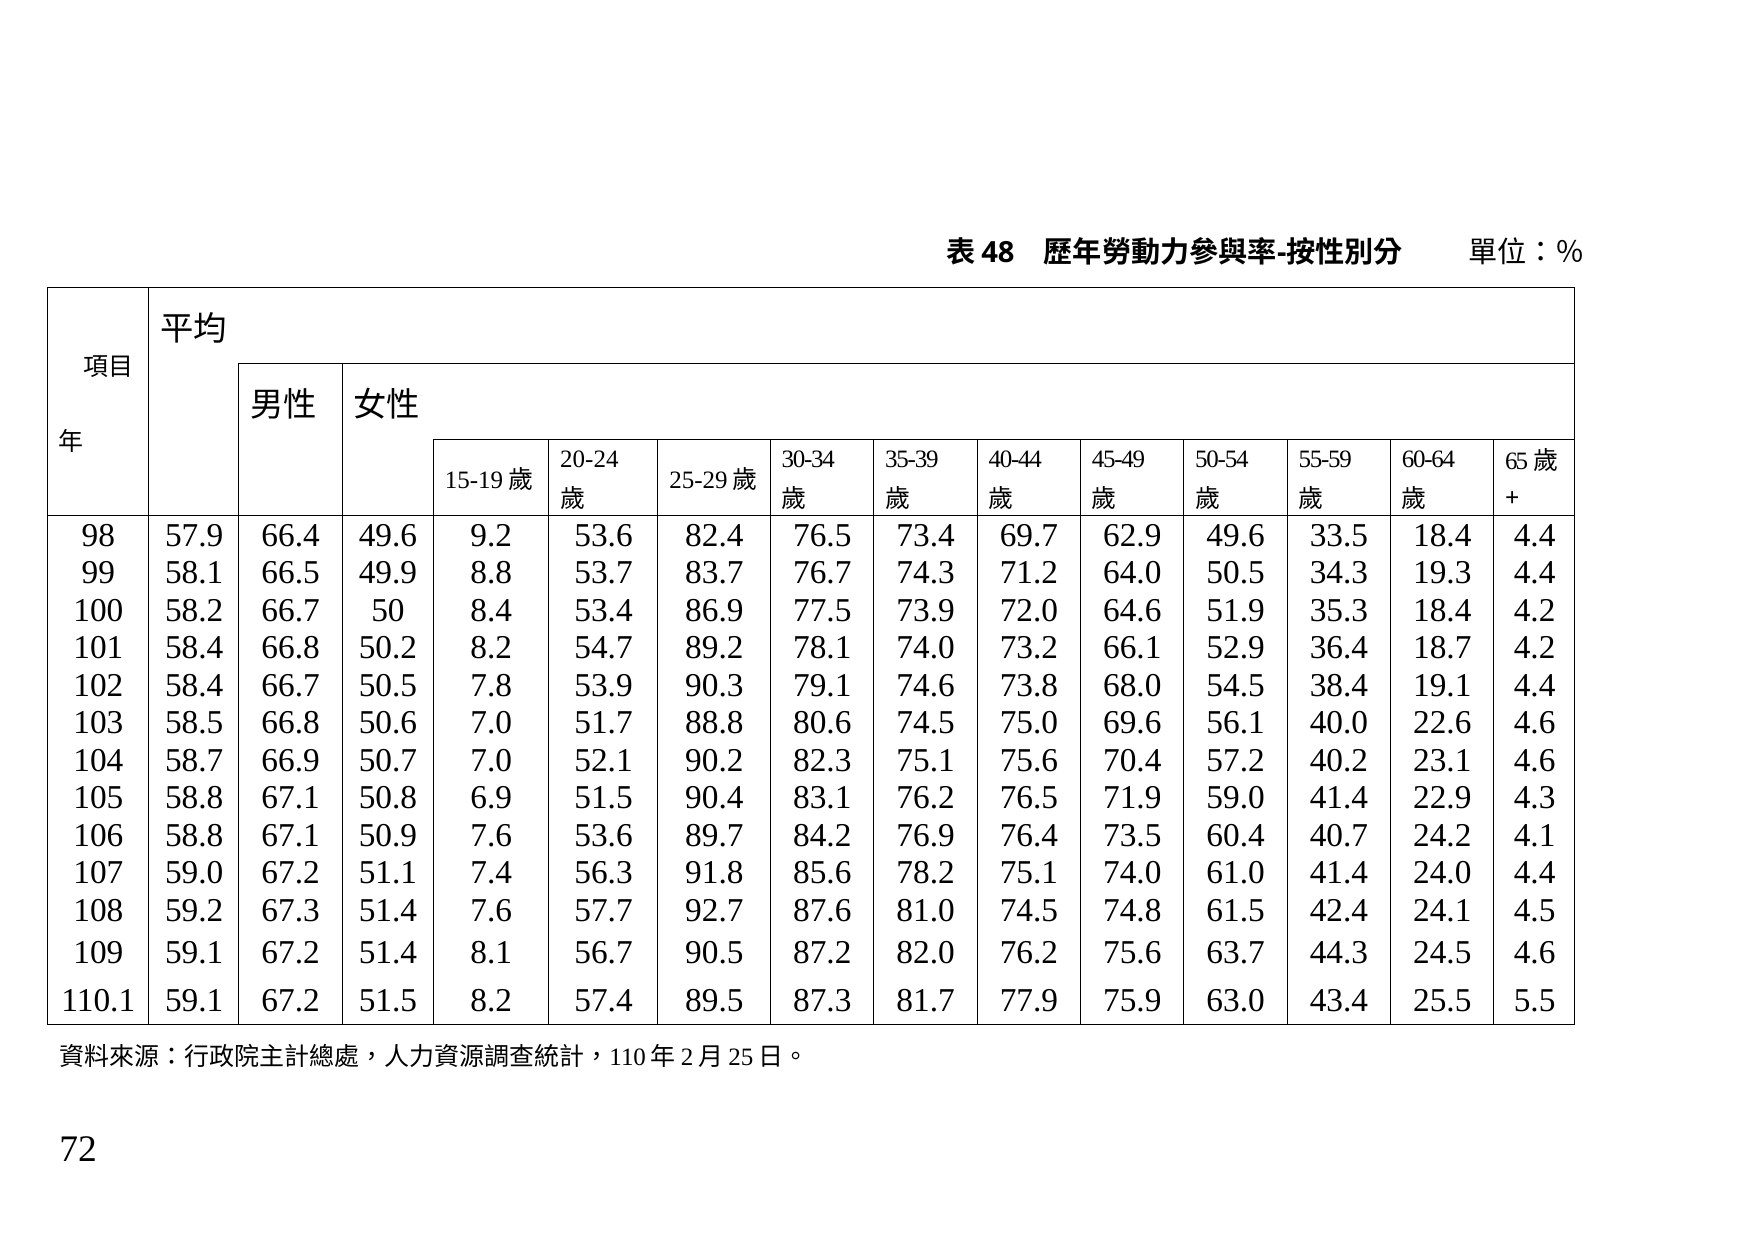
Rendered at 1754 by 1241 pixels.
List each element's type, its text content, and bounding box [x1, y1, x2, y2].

table_header 平均 [149, 288, 239, 363]
table_header [549, 288, 658, 363]
table_cell 35-39歲 [874, 440, 977, 515]
table_cell 72.0 [978, 591, 1080, 629]
table_cell 23.1 [1391, 741, 1493, 779]
table_cell 83.1 [771, 779, 873, 816]
table_cell 58.4 [149, 666, 238, 704]
table_cell 84.2 [771, 816, 873, 854]
table_cell [977, 364, 1080, 439]
table_cell 50.7 [343, 741, 433, 779]
table_cell 74.3 [874, 554, 977, 591]
table_cell 54.5 [1184, 666, 1287, 704]
table_cell 81.0 [874, 891, 977, 929]
table_cell 75.1 [978, 854, 1080, 891]
table_cell 8.2 [434, 976, 548, 1024]
table_cell 25-29歲 [658, 440, 770, 515]
table_cell 101 [48, 629, 148, 666]
table_cell 57.4 [549, 976, 657, 1024]
table_cell 57.7 [549, 891, 657, 929]
table_cell 8.4 [434, 591, 548, 629]
table_cell 51.4 [343, 929, 433, 976]
table_cell 58.4 [149, 629, 238, 666]
table_cell 107 [48, 854, 148, 891]
table_cell 58.5 [149, 704, 238, 741]
table_cell 66.8 [239, 629, 342, 666]
table_cell 18.4 [1391, 591, 1493, 629]
table_cell 59.0 [149, 854, 238, 891]
table_cell 67.2 [239, 854, 342, 891]
table_cell 52.9 [1184, 629, 1287, 666]
table_cell 87.6 [771, 891, 873, 929]
table_cell 103 [48, 704, 148, 741]
table_cell 49.6 [1184, 516, 1287, 554]
table_header [342, 288, 433, 363]
table_cell 68.0 [1081, 666, 1183, 704]
table_cell 19.1 [1391, 666, 1493, 704]
table_cell 4.6 [1494, 929, 1574, 976]
table_cell 81.7 [874, 976, 977, 1024]
table_cell 22.6 [1391, 704, 1493, 741]
table_header [1494, 288, 1574, 363]
table_cell 75.6 [978, 741, 1080, 779]
table_cell 73.9 [874, 591, 977, 629]
table_cell 54.7 [549, 629, 657, 666]
table_cell 7.6 [434, 891, 548, 929]
table_cell 51.4 [343, 891, 433, 929]
table_cell 57.2 [1184, 741, 1287, 779]
table_cell 7.6 [434, 816, 548, 854]
table_header [239, 288, 342, 363]
table_cell 5.5 [1494, 976, 1574, 1024]
table_cell 75.1 [874, 741, 977, 779]
table_cell 99 [48, 554, 148, 591]
table_cell 30-34歲 [771, 440, 873, 515]
table_cell 57.9 [149, 516, 238, 554]
table_cell 82.0 [874, 929, 977, 976]
table_cell 75.9 [1081, 976, 1183, 1024]
table_cell [239, 439, 342, 515]
table_cell 73.2 [978, 629, 1080, 666]
table_cell 35.3 [1288, 591, 1390, 629]
table_cell 24.2 [1391, 816, 1493, 854]
table_cell 34.3 [1288, 554, 1390, 591]
table_cell 24.0 [1391, 854, 1493, 891]
table_header [1184, 288, 1287, 363]
table_cell 8.8 [434, 554, 548, 591]
table_cell 74.5 [978, 891, 1080, 929]
text 資料來源：行政院主計總處，人力資源調查統計，110年2月25日。 [59, 1037, 1639, 1073]
table_cell 108 [48, 891, 148, 929]
table_cell [149, 439, 238, 515]
table_cell 49.9 [343, 554, 433, 591]
table_cell 7.0 [434, 704, 548, 741]
table_cell 33.5 [1288, 516, 1390, 554]
table_cell 76.5 [771, 516, 873, 554]
table_cell 59.1 [149, 976, 238, 1024]
table_cell [874, 364, 977, 439]
table_cell 74.5 [874, 704, 977, 741]
table_cell [433, 364, 549, 439]
table_cell 20-24歲 [549, 440, 657, 515]
table_cell 76.4 [978, 816, 1080, 854]
table_cell [1494, 364, 1574, 439]
table_cell 59.0 [1184, 779, 1287, 816]
table_header 項目 年 [48, 288, 148, 515]
table_cell [343, 439, 433, 515]
table_cell 男性 [239, 364, 342, 439]
table_cell 67.1 [239, 779, 342, 816]
table_cell 89.5 [658, 976, 770, 1024]
table_cell 87.3 [771, 976, 873, 1024]
table_cell 55-59歲 [1288, 440, 1390, 515]
table_cell 61.0 [1184, 854, 1287, 891]
table_cell 83.7 [658, 554, 770, 591]
table_cell 74.8 [1081, 891, 1183, 929]
table_cell 18.4 [1391, 516, 1493, 554]
table_cell 67.2 [239, 976, 342, 1024]
table_cell 64.0 [1081, 554, 1183, 591]
table_cell 60.4 [1184, 816, 1287, 854]
table_cell 4.4 [1494, 516, 1574, 554]
table_header [874, 288, 977, 363]
table_cell 24.1 [1391, 891, 1493, 929]
table_cell 59.1 [149, 929, 238, 976]
table_cell 40.2 [1288, 741, 1390, 779]
table_cell 4.4 [1494, 666, 1574, 704]
table_cell 7.0 [434, 741, 548, 779]
table_cell 43.4 [1288, 976, 1390, 1024]
table_header [658, 288, 770, 363]
table_cell 66.7 [239, 666, 342, 704]
table_cell 66.1 [1081, 629, 1183, 666]
table_cell 18.7 [1391, 629, 1493, 666]
table_cell 4.4 [1494, 854, 1574, 891]
table_cell 102 [48, 666, 148, 704]
table_cell 76.2 [874, 779, 977, 816]
table_cell 76.5 [978, 779, 1080, 816]
table_cell [149, 363, 238, 439]
table_cell 8.1 [434, 929, 548, 976]
table_header [1287, 288, 1390, 363]
table_cell 88.8 [658, 704, 770, 741]
table_cell 82.3 [771, 741, 873, 779]
table_header [770, 288, 874, 363]
table_cell 100 [48, 591, 148, 629]
table_cell 78.1 [771, 629, 873, 666]
table_cell 104 [48, 741, 148, 779]
table_cell 40.7 [1288, 816, 1390, 854]
table_cell 58.2 [149, 591, 238, 629]
table_cell 40-44歲 [978, 440, 1080, 515]
table_cell 51.5 [549, 779, 657, 816]
table_cell 50.5 [343, 666, 433, 704]
table_cell 4.2 [1494, 629, 1574, 666]
table_cell 52.1 [549, 741, 657, 779]
table_cell 51.1 [343, 854, 433, 891]
table_cell 50.2 [343, 629, 433, 666]
table_cell 63.7 [1184, 929, 1287, 976]
table_cell 98 [48, 516, 148, 554]
table_cell 4.1 [1494, 816, 1574, 854]
text 表48 歷年勞動力參與率-按性別分 單位：％ [59, 212, 1585, 287]
table_cell 80.6 [771, 704, 873, 741]
table_cell 4.3 [1494, 779, 1574, 816]
table_cell 59.2 [149, 891, 238, 929]
table_cell 75.6 [1081, 929, 1183, 976]
table_cell 24.5 [1391, 929, 1493, 976]
table_cell 4.5 [1494, 891, 1574, 929]
table_cell 106 [48, 816, 148, 854]
table_cell 50 [343, 591, 433, 629]
table_cell 50.5 [1184, 554, 1287, 591]
table_cell 82.4 [658, 516, 770, 554]
table_cell 86.9 [658, 591, 770, 629]
table_cell 110.1 [48, 976, 148, 1024]
table_cell [1287, 364, 1390, 439]
table_cell 105 [48, 779, 148, 816]
table_cell 66.8 [239, 704, 342, 741]
table_cell 87.2 [771, 929, 873, 976]
table_cell 38.4 [1288, 666, 1390, 704]
table_cell 89.2 [658, 629, 770, 666]
table_cell 89.7 [658, 816, 770, 854]
table_cell 90.4 [658, 779, 770, 816]
table_cell 15-19歲 [434, 440, 548, 515]
table_cell 76.7 [771, 554, 873, 591]
table_cell 70.4 [1081, 741, 1183, 779]
table_cell 63.0 [1184, 976, 1287, 1024]
table_cell 45-49歲 [1081, 440, 1183, 515]
table_cell 79.1 [771, 666, 873, 704]
table_cell 22.9 [1391, 779, 1493, 816]
table_cell 25.5 [1391, 976, 1493, 1024]
table_cell 51.9 [1184, 591, 1287, 629]
table_cell 75.0 [978, 704, 1080, 741]
table_cell 62.9 [1081, 516, 1183, 554]
table_cell [658, 364, 770, 439]
table_cell 6.9 [434, 779, 548, 816]
table_cell 36.4 [1288, 629, 1390, 666]
table_cell 7.4 [434, 854, 548, 891]
table_cell [1080, 364, 1184, 439]
table_cell [1184, 364, 1287, 439]
table_cell 50.6 [343, 704, 433, 741]
table_cell 73.5 [1081, 816, 1183, 854]
table_cell 90.3 [658, 666, 770, 704]
table_cell 66.7 [239, 591, 342, 629]
table_cell 60-64歲 [1391, 440, 1493, 515]
table_cell 4.2 [1494, 591, 1574, 629]
table_cell 65歲+ [1494, 440, 1574, 515]
table_cell 109 [48, 929, 148, 976]
table_cell 4.6 [1494, 704, 1574, 741]
table_cell 91.8 [658, 854, 770, 891]
table_cell 4.4 [1494, 554, 1574, 591]
table_header [1080, 288, 1184, 363]
table_cell 40.0 [1288, 704, 1390, 741]
table_header [433, 288, 549, 363]
table_cell 53.9 [549, 666, 657, 704]
table_cell 女性 [343, 364, 433, 439]
table_cell 41.4 [1288, 779, 1390, 816]
table_cell 92.7 [658, 891, 770, 929]
table_cell 41.4 [1288, 854, 1390, 891]
table_cell 56.1 [1184, 704, 1287, 741]
table_cell 51.5 [343, 976, 433, 1024]
table_cell 58.8 [149, 779, 238, 816]
table_cell 90.2 [658, 741, 770, 779]
table_cell 53.6 [549, 816, 657, 854]
table_cell 61.5 [1184, 891, 1287, 929]
table_cell 71.9 [1081, 779, 1183, 816]
table_cell 8.2 [434, 629, 548, 666]
table_cell 53.4 [549, 591, 657, 629]
table_cell 44.3 [1288, 929, 1390, 976]
table_cell 90.5 [658, 929, 770, 976]
table_cell [549, 364, 658, 439]
table_cell 69.6 [1081, 704, 1183, 741]
table_cell 50.9 [343, 816, 433, 854]
table_cell 76.2 [978, 929, 1080, 976]
table_cell [770, 364, 874, 439]
table_cell 53.7 [549, 554, 657, 591]
table_cell 49.6 [343, 516, 433, 554]
table_cell 76.9 [874, 816, 977, 854]
table_cell 71.2 [978, 554, 1080, 591]
table_cell 77.9 [978, 976, 1080, 1024]
table_cell 74.0 [874, 629, 977, 666]
table_cell 51.7 [549, 704, 657, 741]
table_cell 9.2 [434, 516, 548, 554]
table_cell 50.8 [343, 779, 433, 816]
table_cell 77.5 [771, 591, 873, 629]
table_cell 19.3 [1391, 554, 1493, 591]
table_cell 56.7 [549, 929, 657, 976]
table_cell 50-54歲 [1184, 440, 1287, 515]
table_cell 7.8 [434, 666, 548, 704]
table_cell 67.3 [239, 891, 342, 929]
table_cell 56.3 [549, 854, 657, 891]
table_cell 69.7 [978, 516, 1080, 554]
table_header [1390, 288, 1494, 363]
table_cell 85.6 [771, 854, 873, 891]
table_cell [1390, 364, 1494, 439]
table_cell 4.6 [1494, 741, 1574, 779]
table_header [977, 288, 1080, 363]
table_cell 74.6 [874, 666, 977, 704]
table_cell 67.1 [239, 816, 342, 854]
table_cell 73.8 [978, 666, 1080, 704]
table_cell 53.6 [549, 516, 657, 554]
table_cell 58.1 [149, 554, 238, 591]
table_cell 66.9 [239, 741, 342, 779]
table_cell 66.4 [239, 516, 342, 554]
table_cell 74.0 [1081, 854, 1183, 891]
table_cell 66.5 [239, 554, 342, 591]
table_cell 58.7 [149, 741, 238, 779]
table_cell 58.8 [149, 816, 238, 854]
table_cell 67.2 [239, 929, 342, 976]
table_cell 42.4 [1288, 891, 1390, 929]
table_cell 64.6 [1081, 591, 1183, 629]
table_cell 73.4 [874, 516, 977, 554]
table_cell 78.2 [874, 854, 977, 891]
